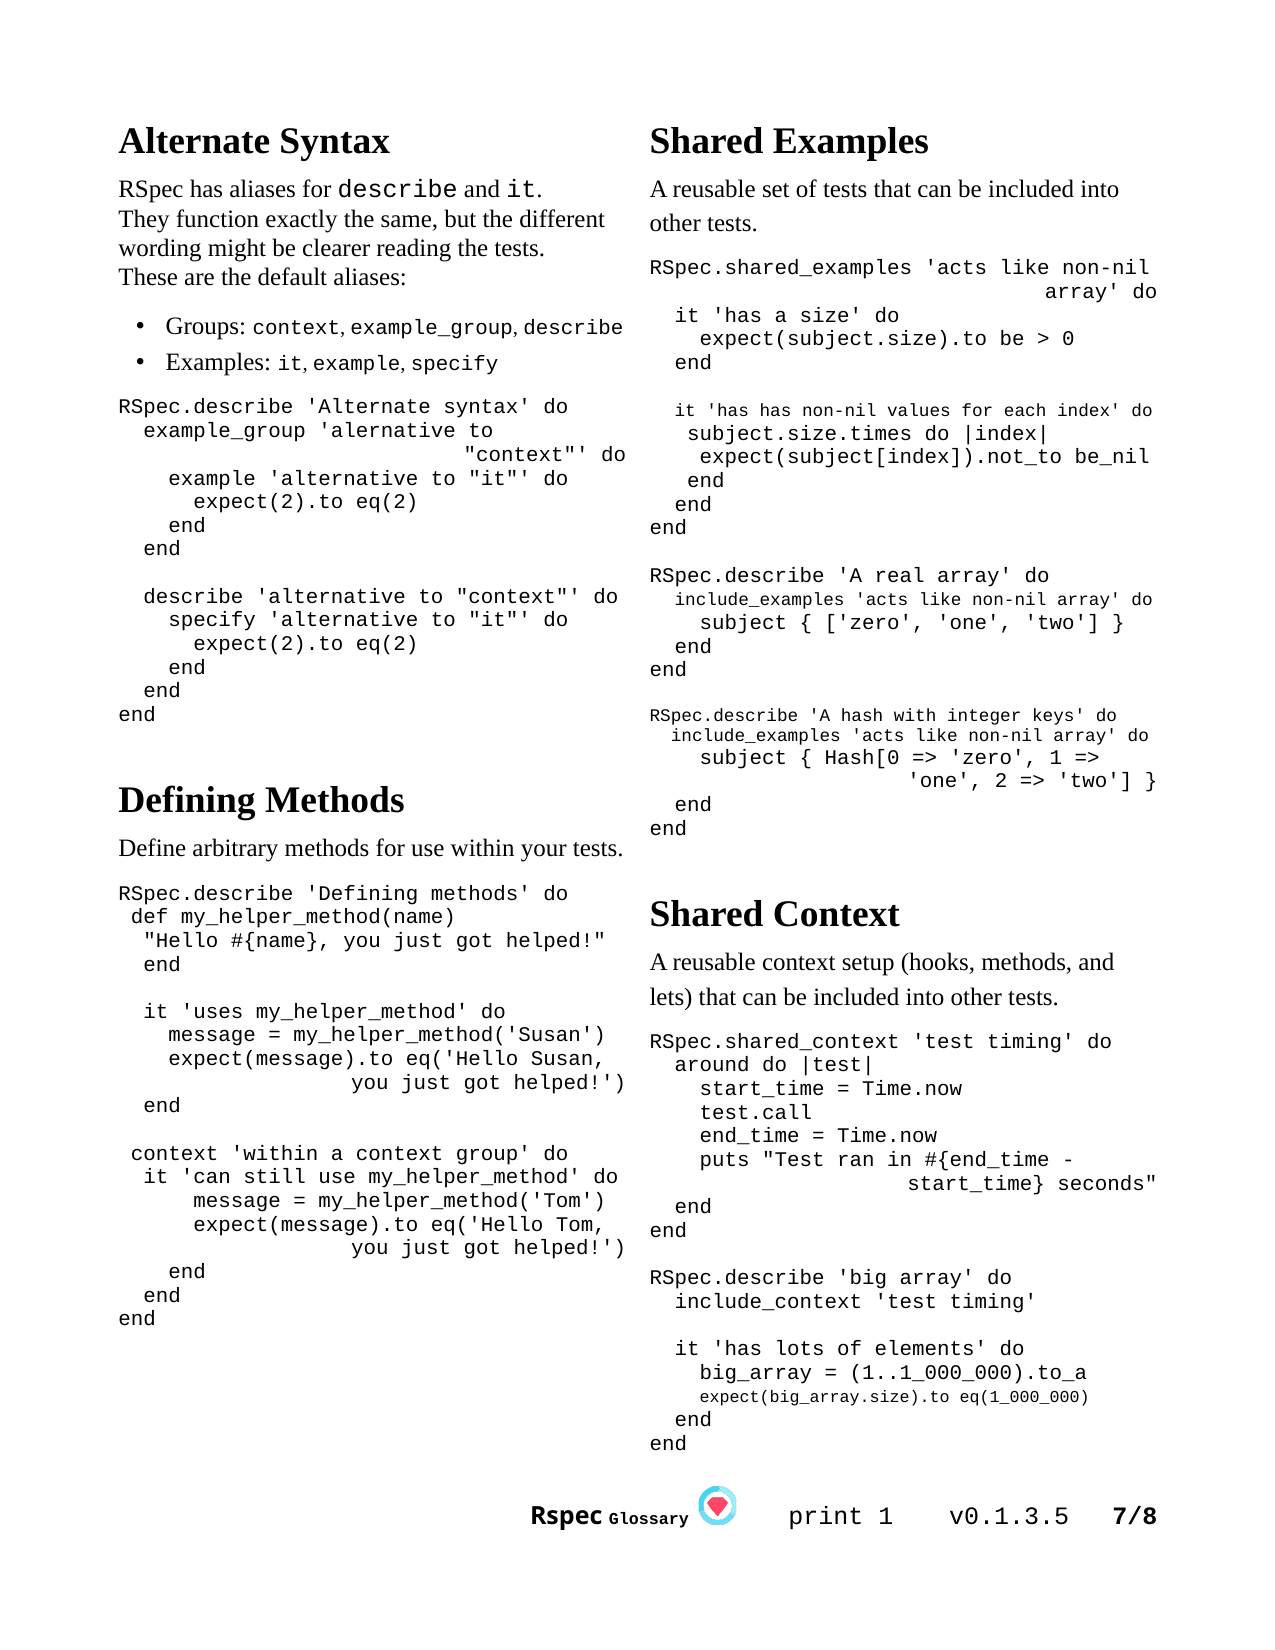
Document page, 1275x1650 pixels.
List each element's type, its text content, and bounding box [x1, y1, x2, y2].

list Examples: it, example, specify [136, 347, 626, 376]
text example 'alternative to "it"' do [118, 467, 626, 491]
text A reusable context setup (hooks, methods, and lets) that can be included into other tests. [649, 947, 1157, 1011]
text test.call [649, 1102, 1157, 1125]
text it 'uses my_helper_method' do [118, 1001, 626, 1024]
text A reusable set of tests that can be included into other tests. [649, 174, 1157, 237]
text end [649, 659, 1157, 683]
text RSpec.describe 'A hash with integer keys' do [649, 707, 1157, 727]
text end [118, 1308, 626, 1332]
text RSpec.describe 'A real array' do [649, 565, 1157, 588]
text expect(subject[index]).not_to be_nil [649, 446, 1157, 470]
text RSpec.describe 'Defining methods' do [118, 883, 626, 906]
text expect(big_array.size).to eq(1_000_000) [649, 1386, 1157, 1409]
text puts "Test ran in #{end_time - [649, 1149, 1157, 1173]
subtitle Alternate Syntax [118, 118, 626, 161]
text end_time = Time.now [649, 1125, 1157, 1149]
text end [118, 1095, 626, 1119]
text end [649, 1220, 1157, 1244]
text end [649, 1409, 1157, 1433]
text example_group 'alernative to [118, 420, 626, 444]
text specify 'alternative to "it"' do [118, 609, 626, 633]
text message = my_helper_method('Susan') [118, 1024, 626, 1048]
text expect(2).to eq(2) [118, 491, 626, 515]
picture [698, 1486, 737, 1525]
text RSpec.shared_examples 'acts like non-nil [649, 257, 1157, 281]
text end [118, 704, 626, 728]
text end [118, 657, 626, 680]
text def my_helper_method(name) [118, 906, 626, 930]
text end [649, 636, 1157, 659]
text RSpec.describe 'big array' do [649, 1267, 1157, 1291]
text include_context 'test timing' [649, 1291, 1157, 1314]
text it 'has a size' do [649, 304, 1157, 328]
text message = my_helper_method('Tom') [118, 1190, 626, 1214]
text Define arbitrary methods for use within your tests. [118, 833, 626, 862]
text expect(subject.size).to be > 0 [649, 328, 1157, 352]
text context 'within a context group' do [118, 1143, 626, 1166]
text end [118, 1261, 626, 1284]
text you just got helped!') [118, 1072, 626, 1095]
text end [649, 494, 1157, 517]
text subject { Hash[0 => 'zero', 1 => [649, 747, 1157, 770]
text end [649, 794, 1157, 818]
text include_examples 'acts like non-nil array' do [649, 588, 1157, 612]
text end [649, 517, 1157, 541]
text around do |test| [649, 1054, 1157, 1078]
text describe 'alternative to "context"' do [118, 586, 626, 609]
text it 'has lots of elements' do [649, 1338, 1157, 1362]
text These are the default aliases: [118, 262, 626, 291]
subtitle Shared Examples [649, 118, 1157, 161]
subtitle Defining Methods [118, 778, 626, 821]
text end [118, 680, 626, 704]
text RSpec.shared_context 'test timing' do [649, 1031, 1157, 1054]
text end [649, 470, 1157, 494]
text you just got helped!') [118, 1237, 626, 1261]
text include_examples 'acts like non-nil array' do [649, 727, 1157, 747]
text RSpec has aliases for describe and it. [118, 174, 626, 204]
text it 'can still use my_helper_method' do [118, 1166, 626, 1190]
text subject.size.times do |index| [649, 423, 1157, 446]
text end [118, 515, 626, 538]
text end [118, 538, 626, 562]
text 'one', 2 => 'two'] } [649, 770, 1157, 794]
text start_time} seconds" [649, 1173, 1157, 1196]
text "Hello #{name}, you just got helped!" [118, 930, 626, 953]
text end [649, 352, 1157, 376]
text end [118, 1284, 626, 1308]
text end [649, 1196, 1157, 1220]
text it 'has has non-nil values for each index' do [649, 399, 1157, 423]
text "context"' do [118, 444, 626, 467]
subtitle Shared Context [649, 892, 1157, 935]
text big_array = (1..1_000_000).to_a [649, 1362, 1157, 1386]
text end [118, 953, 626, 977]
text start_time = Time.now [649, 1078, 1157, 1102]
text array' do [649, 281, 1157, 304]
text RSpec.describe 'Alternate syntax' do [118, 397, 626, 420]
list Groups: context, example_group, describe [136, 311, 626, 341]
text end [649, 1433, 1157, 1456]
text expect(2).to eq(2) [118, 633, 626, 657]
text They function exactly the same, but the different wording might be clearer reading the tests. [118, 204, 626, 262]
text subject { ['zero', 'one', 'two'] } [649, 612, 1157, 636]
text expect(message).to eq('Hello Tom, [118, 1214, 626, 1237]
text expect(message).to eq('Hello Susan, [118, 1048, 626, 1072]
text end [649, 818, 1157, 841]
